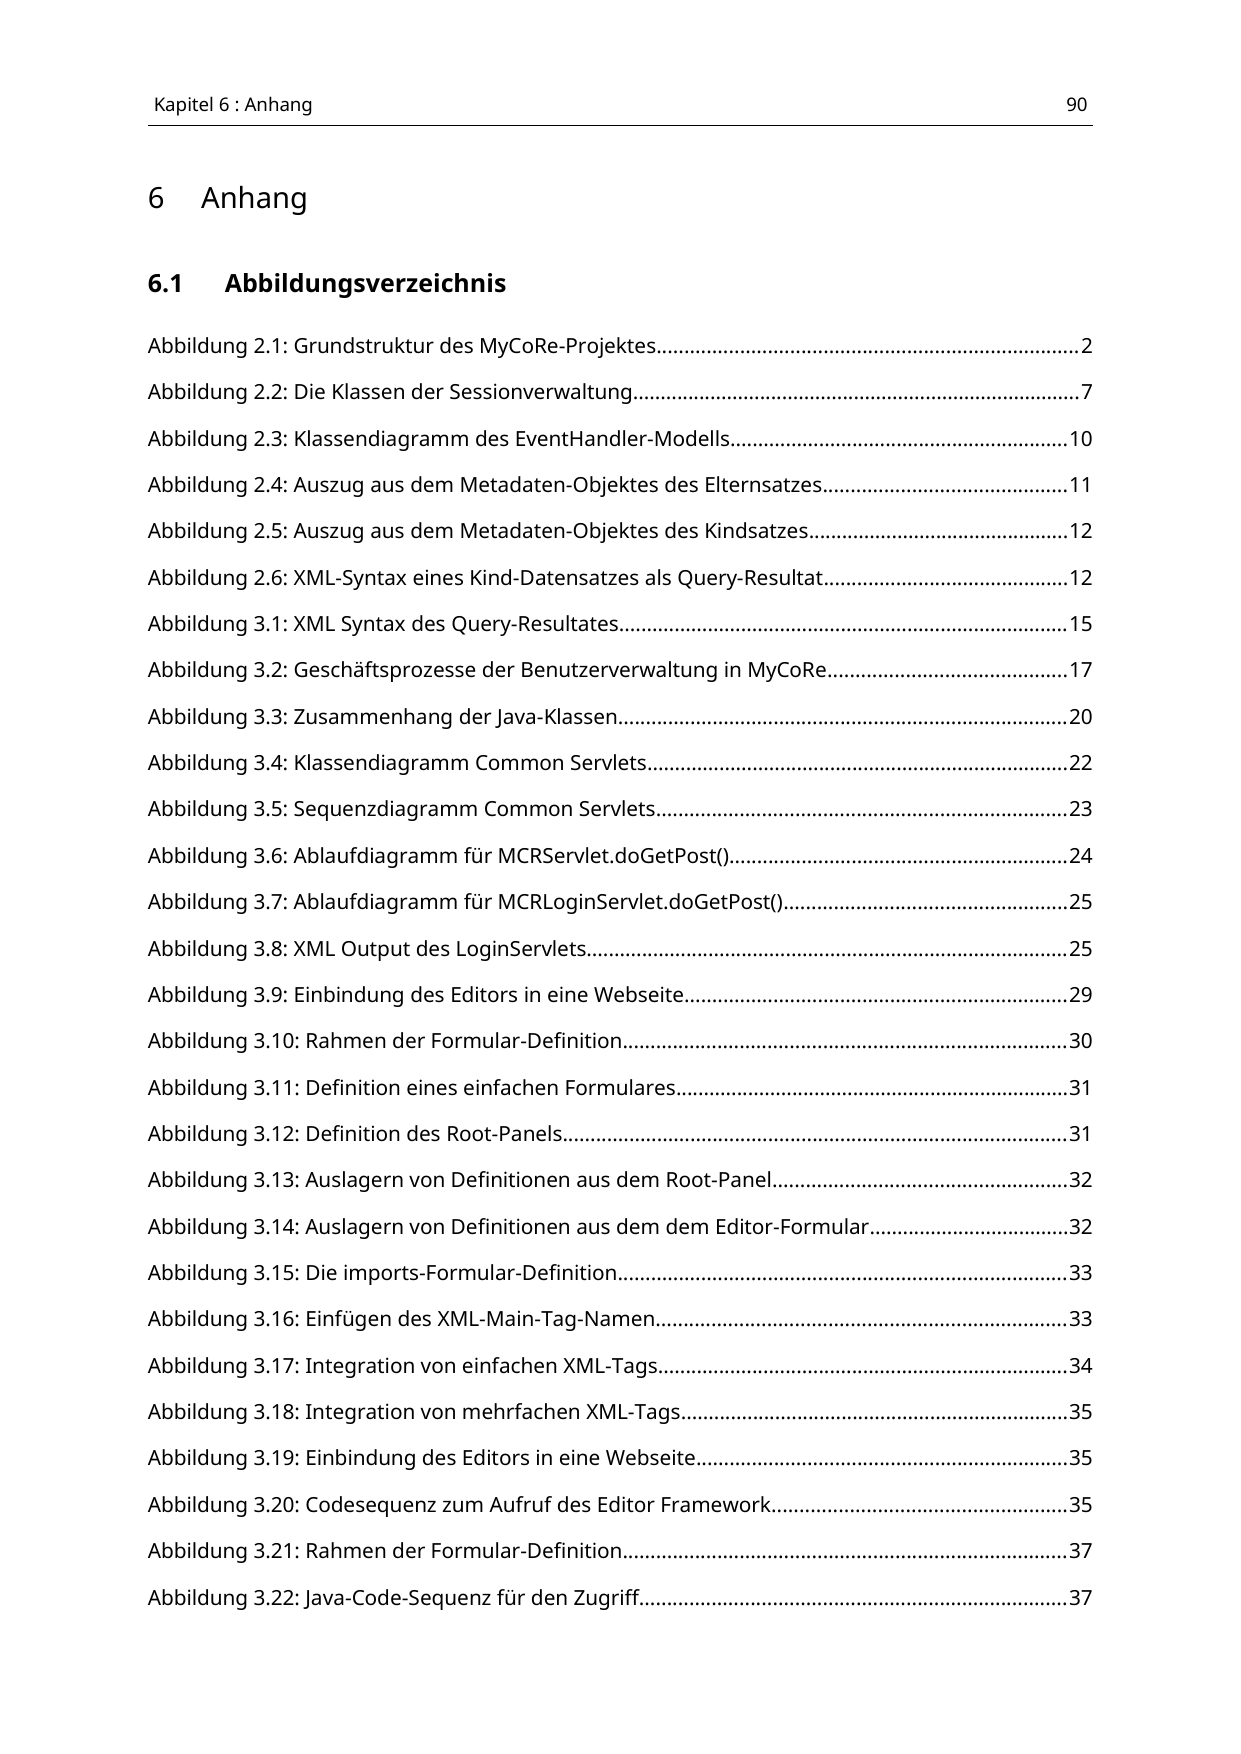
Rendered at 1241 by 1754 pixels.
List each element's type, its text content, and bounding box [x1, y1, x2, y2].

text Abbildung 2.5: Auszug aus dem Metadaten-Objektes des Kindsatzes 12 [148, 516, 1092, 545]
text Abbildung 3.14: Auslagern von Definitionen aus dem dem Editor-Formular 32 [148, 1212, 1092, 1240]
text Abbildung 3.4: Klassendiagramm Common Servlets 22 [148, 748, 1092, 776]
text Abbildung 3.15: Die imports-Formular-Definition 33 [148, 1258, 1092, 1286]
text Abbildung 3.10: Rahmen der Formular-Definition 30 [148, 1026, 1092, 1054]
text Abbildung 2.3: Klassendiagramm des EventHandler-Modells 10 [148, 424, 1092, 452]
text Abbildung 3.2: Geschäftsprozesse der Benutzerverwaltung in MyCoRe 17 [148, 656, 1092, 684]
text Abbildung 3.3: Zusammenhang der Java-Klassen 20 [148, 702, 1092, 730]
text Abbildung 3.19: Einbindung des Editors in eine Webseite 35 [148, 1443, 1092, 1472]
text Abbildung 2.2: Die Klassen der Sessionverwaltung 7 [148, 377, 1092, 406]
text Abbildung 3.7: Ablaufdiagramm für MCRLoginServlet.doGetPost() 25 [148, 887, 1092, 916]
text Abbildung 3.8: XML Output des LoginServlets 25 [148, 934, 1092, 962]
text Abbildung 3.6: Ablaufdiagramm für MCRServlet.doGetPost() 24 [148, 841, 1092, 869]
text Abbildung 2.1: Grundstruktur des MyCoRe-Projektes 2 [148, 331, 1092, 359]
text Abbildung 2.4: Auszug aus dem Metadaten-Objektes des Elternsatzes 11 [148, 470, 1092, 498]
subtitle Anhang [148, 177, 1092, 217]
text Abbildung 3.18: Integration von mehrfachen XML-Tags 35 [148, 1397, 1092, 1425]
text Abbildung 3.21: Rahmen der Formular-Definition 37 [148, 1536, 1092, 1564]
text Abbildung 3.5: Sequenzdiagramm Common Servlets 23 [148, 794, 1092, 823]
text Abbildung 3.1: XML Syntax des Query-Resultates 15 [148, 609, 1092, 637]
text Abbildung 3.12: Definition des Root-Panels 31 [148, 1119, 1092, 1147]
text Abbildung 3.16: Einfügen des XML-Main-Tag-Namen 33 [148, 1304, 1092, 1333]
text Abbildung 3.22: Java-Code-Sequenz für den Zugriff 37 [148, 1583, 1092, 1611]
text Abbildung 3.13: Auslagern von Definitionen aus dem Root-Panel 32 [148, 1165, 1092, 1194]
text Abbildung 3.9: Einbindung des Editors in eine Webseite 29 [148, 980, 1092, 1008]
text Abbildung 3.17: Integration von einfachen XML-Tags 34 [148, 1351, 1092, 1379]
subtitle Abbildungsverzeichnis [148, 266, 1092, 300]
text Abbildung 2.6: XML-Syntax eines Kind-Datensatzes als Query-Resultat 12 [148, 563, 1092, 591]
text Abbildung 3.11: Definition eines einfachen Formulares 31 [148, 1073, 1092, 1101]
text Abbildung 3.20: Codesequenz zum Aufruf des Editor Framework 35 [148, 1490, 1092, 1518]
